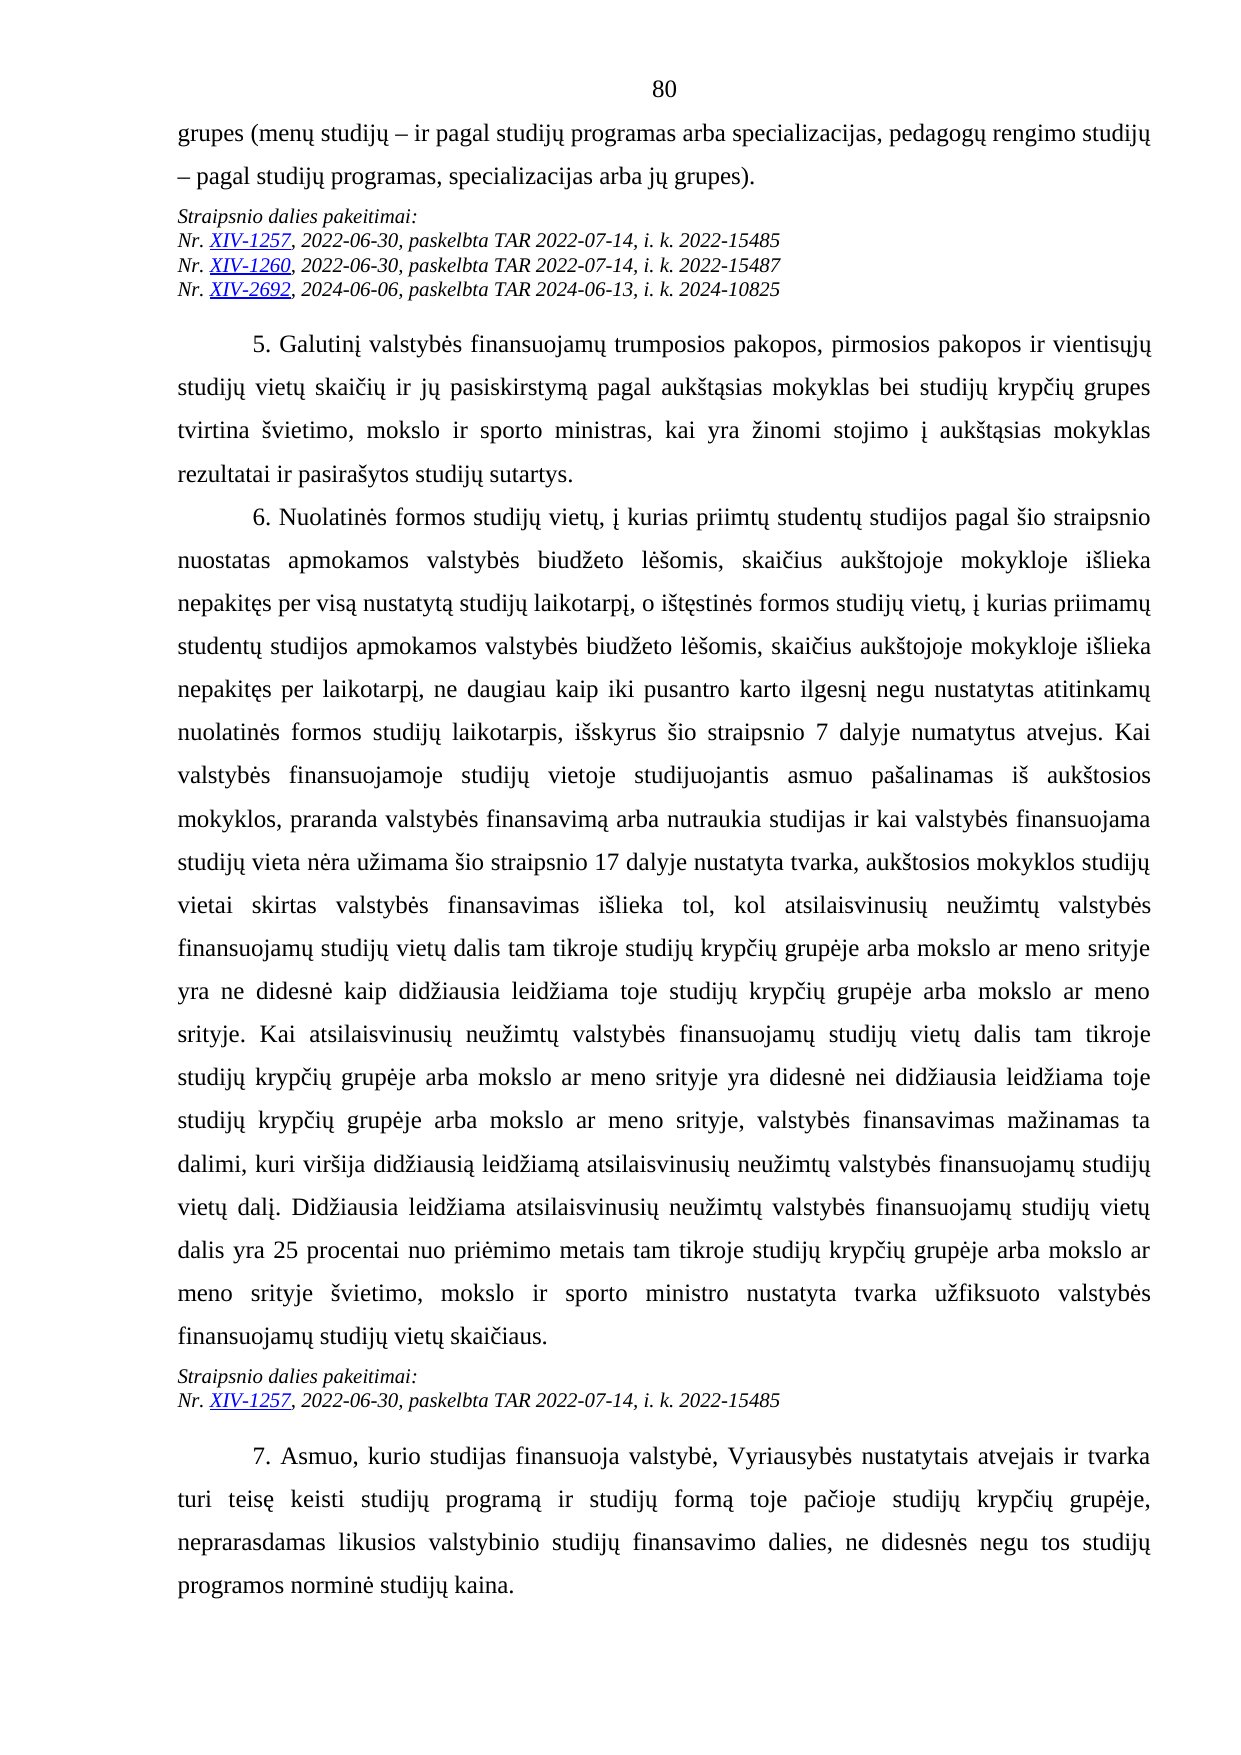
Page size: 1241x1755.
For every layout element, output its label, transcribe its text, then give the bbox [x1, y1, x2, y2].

text Nr. XIV-2692, 2024-06-06, paskelbta TAR 2024-06-13, i. k. 2024-10825 [177, 277, 1152, 301]
text 5. Galutinį valstybės finansuojamų trumposios pakopos, pirmosios pakopos ir vientisųjų studijų vietų skaičių ir jų pasiskirstymą pagal aukštąsias mokyklas bei studijų krypčių grupes tvirtina švietimo, mokslo ir sporto ministras, kai yra žinomi stojimo į aukštąsias mokyklas rezultatai ir pasirašytos studijų sutartys. [177, 329, 1152, 487]
text Nr. XIV-1257, 2022-06-30, paskelbta TAR 2022-07-14, i. k. 2022-15485 [177, 228, 1152, 252]
text grupes (menų studijų – ir pagal studijų programas arba specializacijas, pedagogų rengimo studijų – pagal studijų programas, specializacijas arba jų grupes). [177, 118, 1152, 190]
text Straipsnio dalies pakeitimai: [177, 204, 1152, 228]
text Nr. XIV-1257, 2022-06-30, paskelbta TAR 2022-07-14, i. k. 2022-15485 [177, 1388, 1152, 1412]
text 7. Asmuo, kurio studijas finansuoja valstybė, Vyriausybės nustatytais atvejais ir tvarka turi teisę keisti studijų programą ir studijų formą toje pačioje studijų krypčių grupėje, neprarasdamas likusios valstybinio studijų finansavimo dalies, ne didesnės negu tos studijų programos norminė studijų kaina. [177, 1441, 1152, 1599]
text Nr. XIV-1260, 2022-06-30, paskelbta TAR 2022-07-14, i. k. 2022-15487 [177, 252, 1152, 277]
text Straipsnio dalies pakeitimai: [177, 1364, 1152, 1388]
text 6. Nuolatinės formos studijų vietų, į kurias priimtų studentų studijos pagal šio straipsnio nuostatas apmokamos valstybės biudžeto lėšomis, skaičius aukštojoje mokykloje išlieka nepakitęs per visą nustatytą studijų laikotarpį, o ištęstinės formos studijų vietų, į kurias priimamų studentų studijos apmokamos valstybės biudžeto lėšomis, skaičius aukštojoje mokykloje išlieka nepakitęs per laikotarpį, ne daugiau kaip iki pusantro karto ilgesnį negu nustatytas atitinkamų nuolatinės formos studijų laikotarpis, išskyrus šio straipsnio 7 dalyje numatytus atvejus. Kai valstybės finansuojamoje studijų vietoje studijuojantis asmuo pašalinamas iš aukštosios mokyklos, praranda valstybės finansavimą arba nutraukia studijas ir kai valstybės finansuojama studijų vieta nėra užimama šio straipsnio 17 dalyje nustatyta tvarka, aukštosios mokyklos studijų vietai skirtas valstybės finansavimas išlieka tol, kol atsilaisvinusių neužimtų valstybės finansuojamų studijų vietų dalis tam tikroje studijų krypčių grupėje arba mokslo ar meno srityje yra ne didesnė kaip didžiausia leidžiama toje studijų krypčių grupėje arba mokslo ar meno srityje. Kai atsilaisvinusių neužimtų valstybės finansuojamų studijų vietų dalis tam tikroje studijų krypčių grupėje arba mokslo ar meno srityje yra didesnė nei didžiausia leidžiama toje studijų krypčių grupėje arba mokslo ar meno srityje, valstybės finansavimas mažinamas ta dalimi, kuri viršija didžiausią leidžiamą atsilaisvinusių neužimtų valstybės finansuojamų studijų vietų dalį. Didžiausia leidžiama atsilaisvinusių neužimtų valstybės finansuojamų studijų vietų dalis yra 25 procentai nuo priėmimo metais tam tikroje studijų krypčių grupėje arba mokslo ar meno srityje švietimo, mokslo ir sporto ministro nustatyta tvarka užfiksuoto valstybės finansuojamų studijų vietų skaičiaus. [177, 502, 1152, 1350]
